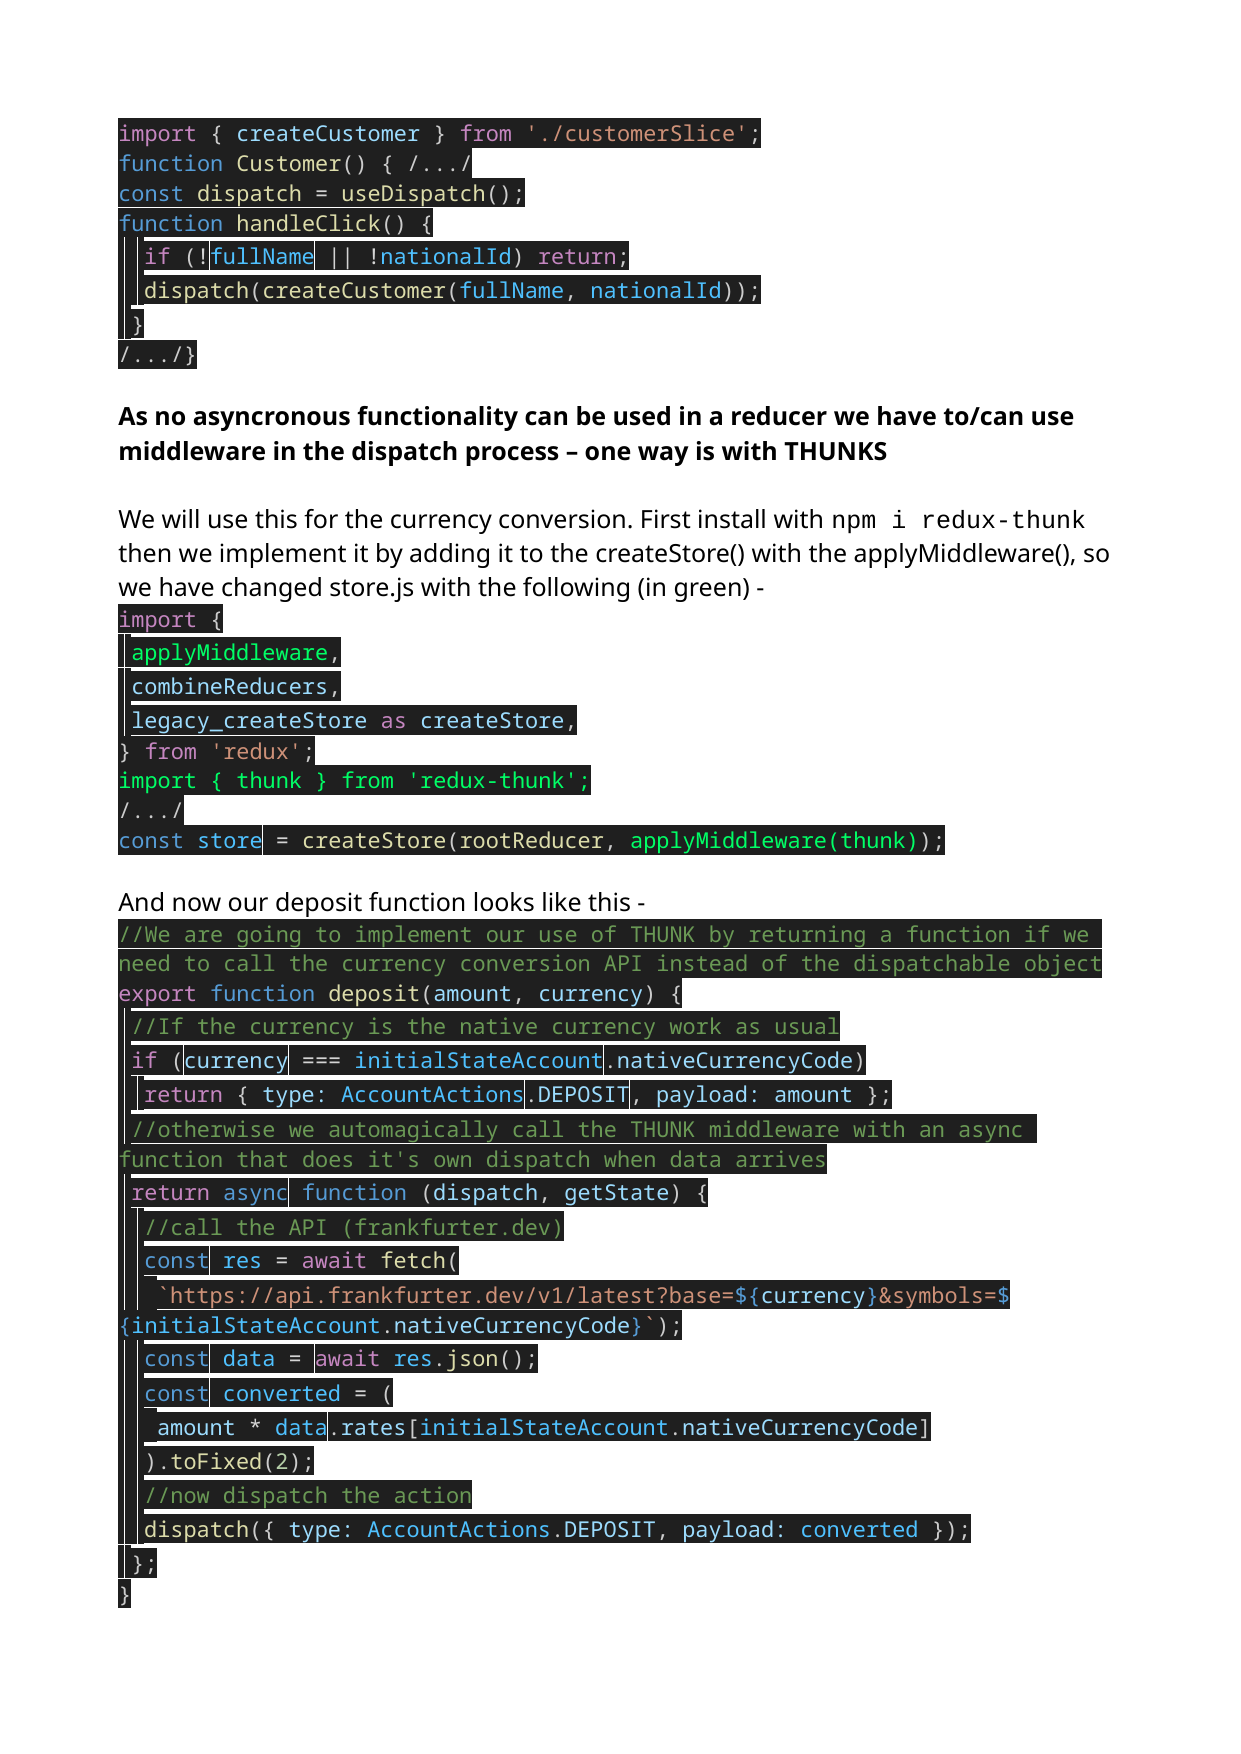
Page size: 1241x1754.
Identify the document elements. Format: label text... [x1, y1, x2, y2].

text //If the currency is the native currency work as usual [118, 1008, 1122, 1042]
text } [118, 1578, 1122, 1608]
text combineReducers, [118, 667, 1122, 702]
text applyMiddleware, [118, 633, 1122, 667]
text /.../ [118, 795, 1122, 825]
text And now our deposit function looks like this - [118, 884, 1122, 919]
text import { createCustomer } from './customerSlice'; [118, 118, 1122, 148]
text const res = await fetch( [118, 1242, 1122, 1276]
text } from 'redux'; [118, 736, 1122, 765]
text const store = createStore(rootReducer, applyMiddleware(thunk)); [118, 825, 1122, 855]
text if (currency === initialStateAccount.nativeCurrencyCode) [118, 1042, 1122, 1076]
text const converted = ( [118, 1374, 1122, 1408]
text //otherwise we automagically call the THUNK middleware with an async function that does it's own dispatch when data arrives [118, 1110, 1122, 1174]
text function Customer() { /.../ [118, 148, 1122, 178]
text import { [118, 604, 1122, 633]
text ).toFixed(2); [118, 1442, 1122, 1476]
text As no asyncronous functionality can be used in a reducer we have to/can use middleware in the dispatch process – one way is with THUNKS [118, 399, 1122, 467]
text const dispatch = useDispatch(); [118, 178, 1122, 207]
text legacy_createStore as createStore, [118, 702, 1122, 736]
text dispatch({ type: AccountActions.DEPOSIT, payload: converted }); [118, 1510, 1122, 1544]
text export function deposit(amount, currency) { [118, 978, 1122, 1008]
text //call the API (frankfurter.dev) [118, 1208, 1122, 1242]
text if (!fullName || !nationalId) return; [118, 237, 1122, 271]
text const data = await res.json(); [118, 1340, 1122, 1374]
text We will use this for the currency conversion. First install with npm i redux-thunk then we implement it by adding it to the createStore() with the applyMiddleware(), so we have changed store.js with the following (in green) - [118, 501, 1122, 604]
text return { type: AccountActions.DEPOSIT, payload: amount }; [118, 1076, 1122, 1110]
text //now dispatch the action [118, 1476, 1122, 1510]
text }; [118, 1544, 1122, 1578]
text return async function (dispatch, getState) { [118, 1174, 1122, 1208]
text `https://api.frankfurter.dev/v1/latest?base=${currency}&symbols=${initialStateAccount.nativeCurrencyCode}`); [118, 1276, 1122, 1340]
text amount * data.rates[initialStateAccount.nativeCurrencyCode] [118, 1408, 1122, 1442]
text } [118, 305, 1122, 339]
text /.../} [118, 339, 1122, 369]
text //We are going to implement our use of THUNK by returning a function if we need to call the currency conversion API instead of the dispatchable object [118, 919, 1122, 978]
text import { thunk } from 'redux-thunk'; [118, 765, 1122, 795]
text function handleClick() { [118, 207, 1122, 237]
text dispatch(createCustomer(fullName, nationalId)); [118, 271, 1122, 305]
